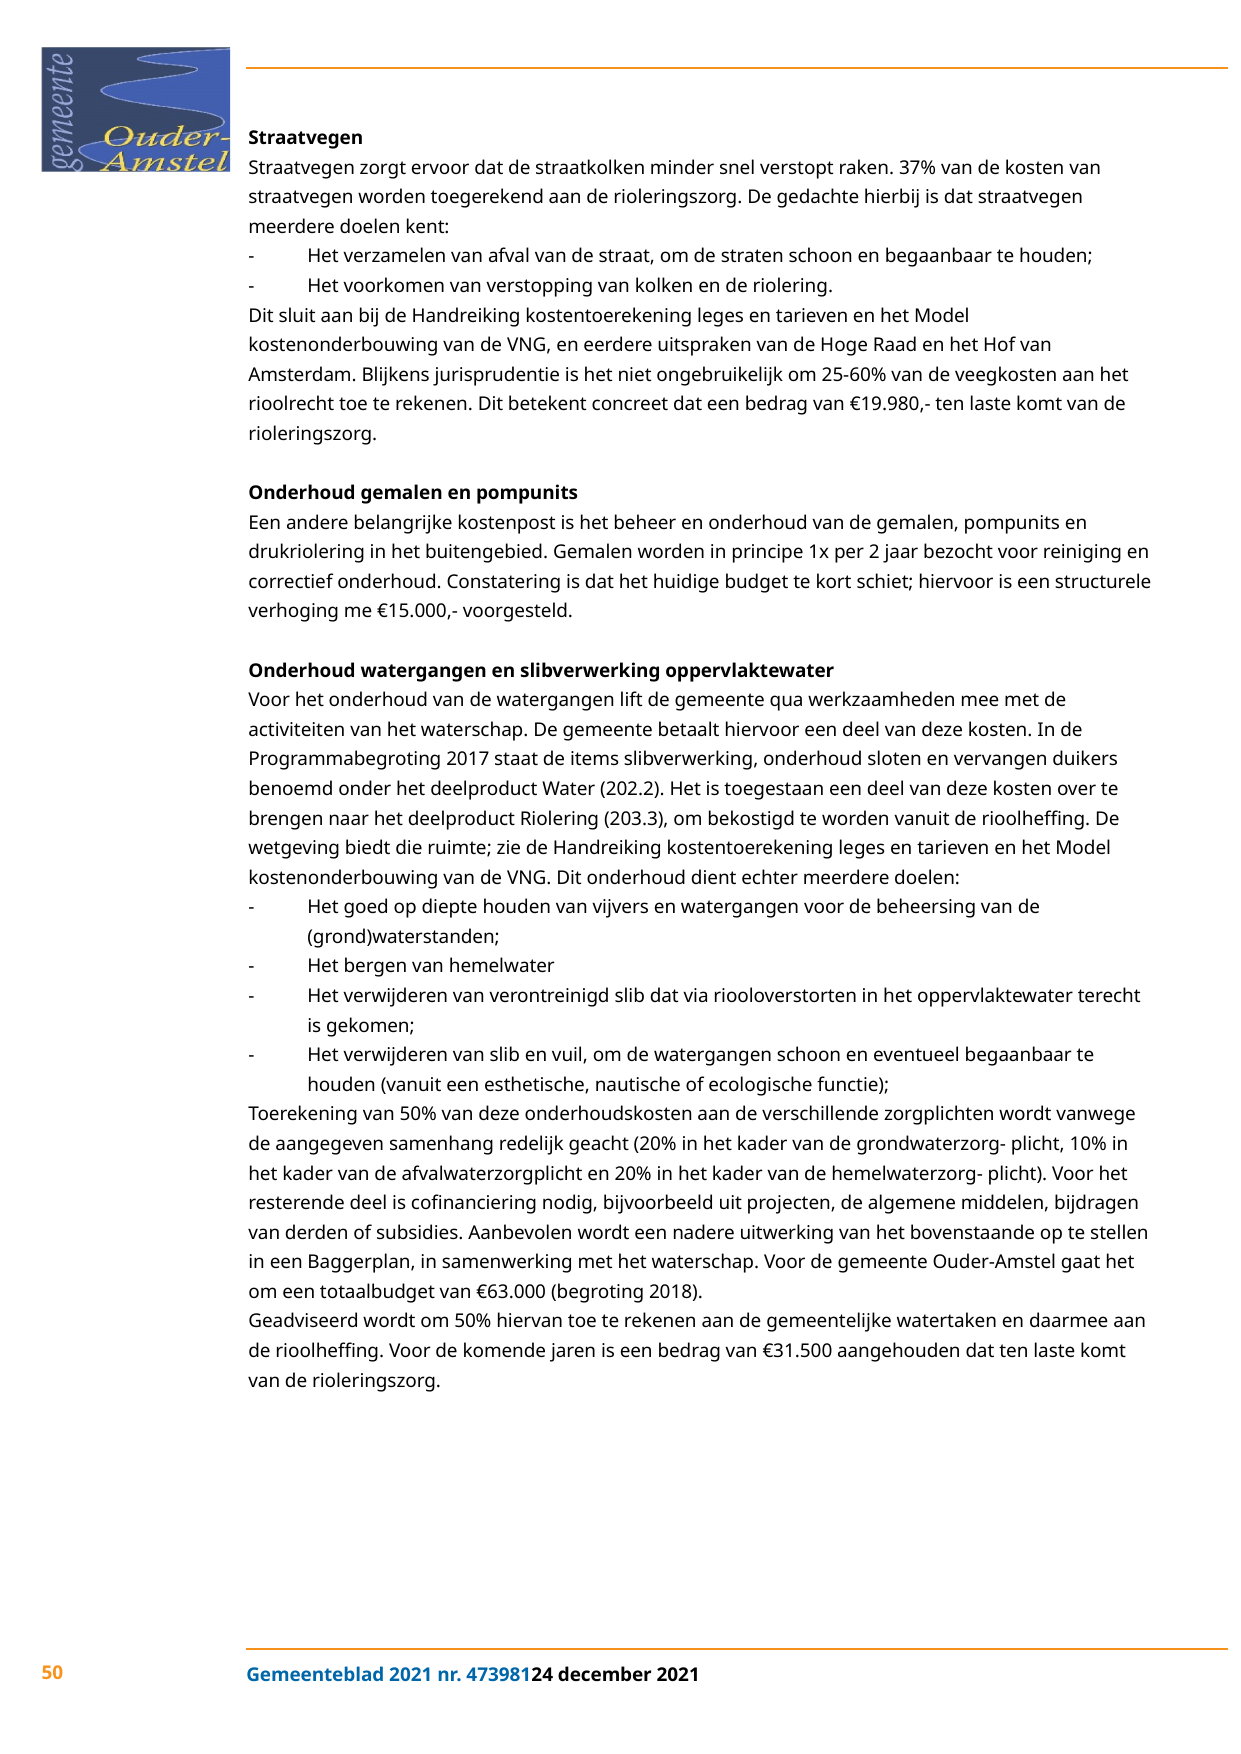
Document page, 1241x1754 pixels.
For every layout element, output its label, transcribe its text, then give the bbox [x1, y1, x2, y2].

text Straatvegen zorgt ervoor dat de straatkolken minder snel verstopt raken. 37% van de kosten van straatvegen worden toegerekend aan de rioleringszorg. De gedachte hierbij is dat straatvegen meerdere doelen kent: [248, 154, 1152, 239]
text Geadviseerd wordt om 50% hiervan toe te rekenen aan de gemeentelijke watertaken en daarmee aan de rioolheffing. Voor de komende jaren is een bedrag van €31.500 aangehouden dat ten laste komt van de rioleringszorg. [248, 1308, 1152, 1393]
list Het verwijderen van verontreinigd slib dat via riooloverstorten in het oppervlaktewater terecht is gekomen; [248, 982, 1152, 1038]
text Dit sluit aan bij de Handreiking kostentoerekening leges en tarieven en het Model kostenonderbouwing van de VNG, en eerdere uitspraken van de Hoge Raad en het Hof van Amsterdam. Blijkens jurisprudentie is het niet ongebruikelijk om 25-60% van de veegkosten aan het rioolrecht toe te rekenen. Dit betekent concreet dat een bedrag van €19.980,- ten laste komt van de rioleringszorg. [248, 302, 1152, 446]
text Onderhoud watergangen en slibverwerking oppervlaktewater [248, 657, 1152, 683]
list Het voorkomen van verstopping van kolken en de riolering. [248, 272, 1152, 298]
text Toerekening van 50% van deze onderhoudskosten aan de verschillende zorgplichten wordt vanwege de aangegeven samenhang redelijk geacht (20% in het kader van de grondwaterzorg- plicht, 10% in het kader van de afvalwaterzorgplicht en 20% in het kader van de hemelwaterzorg- plicht). Voor het resterende deel is cofinanciering nodig, bijvoorbeeld uit projecten, de algemene middelen, bijdragen van derden of subsidies. Aanbevolen wordt een nadere uitwerking van het bovenstaande op te stellen in een Baggerplan, in samenwerking met het waterschap. Voor de gemeente Ouder-Amstel gaat het om een totaalbudget van €63.000 (begroting 2018). [248, 1101, 1152, 1304]
text Onderhoud gemalen en pompunits [248, 479, 1152, 505]
list Het goed op diepte houden van vijvers en watergangen voor de beheersing van de (grond)waterstanden; [248, 893, 1152, 949]
text Een andere belangrijke kostenpost is het beheer en onderhoud van de gemalen, pompunits en drukriolering in het buitengebied. Gemalen worden in principe 1x per 2 jaar bezocht voor reiniging en correctief onderhoud. Constatering is dat het huidige budget te kort schiet; hiervoor is een structurele verhoging me €15.000,- voorgesteld. [248, 509, 1152, 623]
text Voor het onderhoud van de watergangen lift de gemeente qua werkzaamheden mee met de activiteiten van het waterschap. De gemeente betaalt hiervoor een deel van deze kosten. In de Programmabegroting 2017 staat de items slibverwerking, onderhoud sloten en vervangen duikers benoemd onder het deelproduct Water (202.2). Het is toegestaan een deel van deze kosten over te brengen naar het deelproduct Riolering (203.3), om bekostigd te worden vanuit de rioolheffing. De wetgeving biedt die ruimte; zie de Handreiking kostentoerekening leges en tarieven en het Model kostenonderbouwing van de VNG. Dit onderhoud dient echter meerdere doelen: [248, 686, 1152, 890]
list Het verwijderen van slib en vuil, om de watergangen schoon en eventueel begaanbaar te houden (vanuit een esthetische, nautische of ecologische functie); [248, 1041, 1152, 1097]
text Straatvegen [248, 124, 1152, 150]
list Het bergen van hemelwater [248, 953, 1152, 978]
picture [41, 47, 231, 172]
list Het verzamelen van afval van de straat, om de straten schoon en begaanbaar te houden; [248, 243, 1152, 268]
